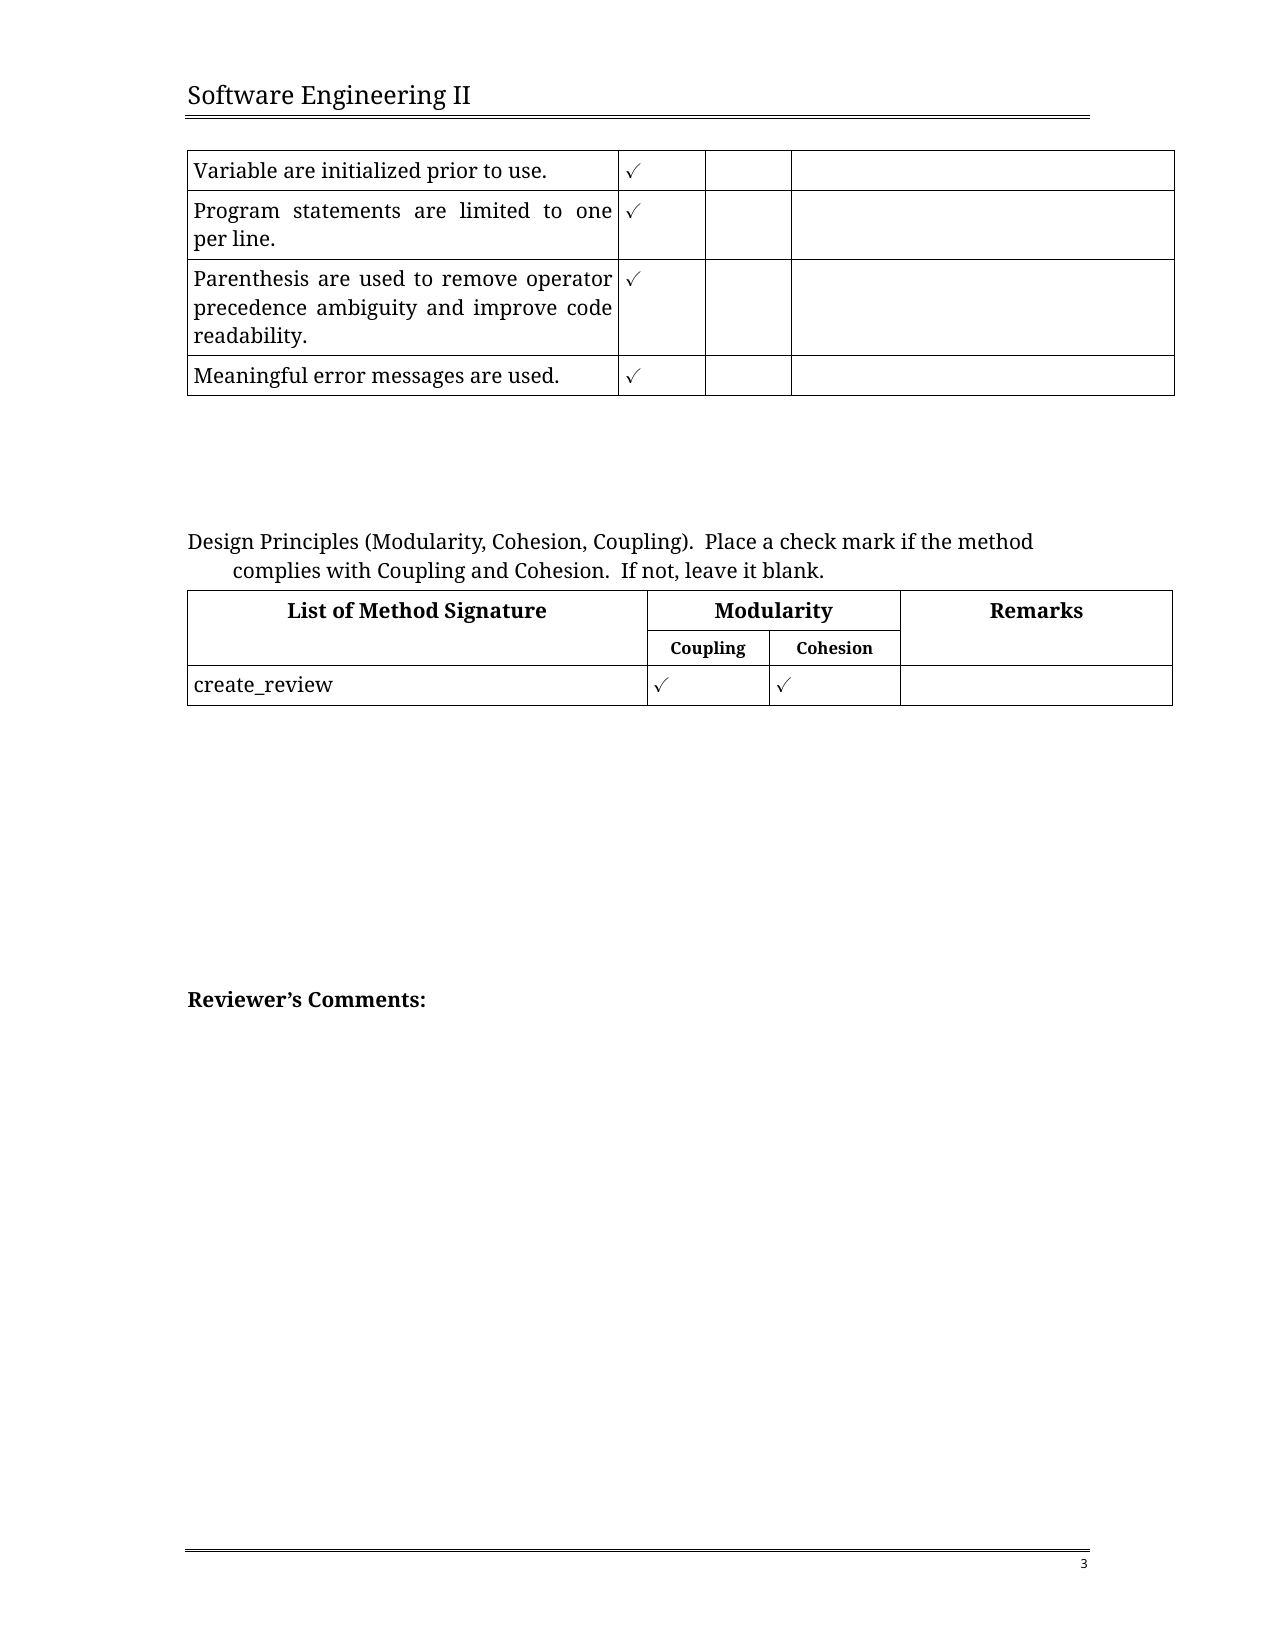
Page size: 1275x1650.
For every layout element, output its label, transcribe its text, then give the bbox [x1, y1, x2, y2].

table_cell [901, 666, 1172, 705]
table_cell Cohesion [770, 631, 900, 665]
table_cell [706, 151, 791, 190]
subtitle Design Principles (Modularity, Cohesion, Coupling). Place a check mark if the method complies with Coupling and Cohesion. If not, leave it blank. [187, 527, 1087, 584]
table_cell [792, 191, 1174, 258]
table_cell ✓ [619, 191, 705, 258]
table_cell ✓ [619, 260, 705, 355]
table_header Remarks [901, 591, 1172, 665]
table_cell [706, 356, 791, 395]
table_header Modularity [648, 591, 900, 630]
table_cell [706, 260, 791, 355]
table_cell Variable are initialized prior to use. [188, 151, 618, 190]
table_cell [792, 356, 1174, 395]
table_cell ✓ [770, 666, 900, 705]
table_cell [792, 151, 1174, 190]
table_cell ✓ [619, 151, 705, 190]
table_cell ✓ [648, 666, 769, 705]
table_cell ✓ [619, 356, 705, 395]
table_header List of Method Signature [188, 591, 647, 665]
table_cell Parenthesis are used to remove operator precedence ambiguity and improve code readability. [188, 260, 618, 355]
table_cell create_review [188, 666, 647, 705]
table_cell [706, 191, 791, 258]
table_cell Meaningful error messages are used. [188, 356, 618, 395]
table_cell Coupling [648, 631, 769, 665]
table_cell [792, 260, 1174, 355]
table_cell Program statements are limited to one per line. [188, 191, 618, 258]
subtitle Reviewer’s Comments: [187, 985, 1087, 1042]
